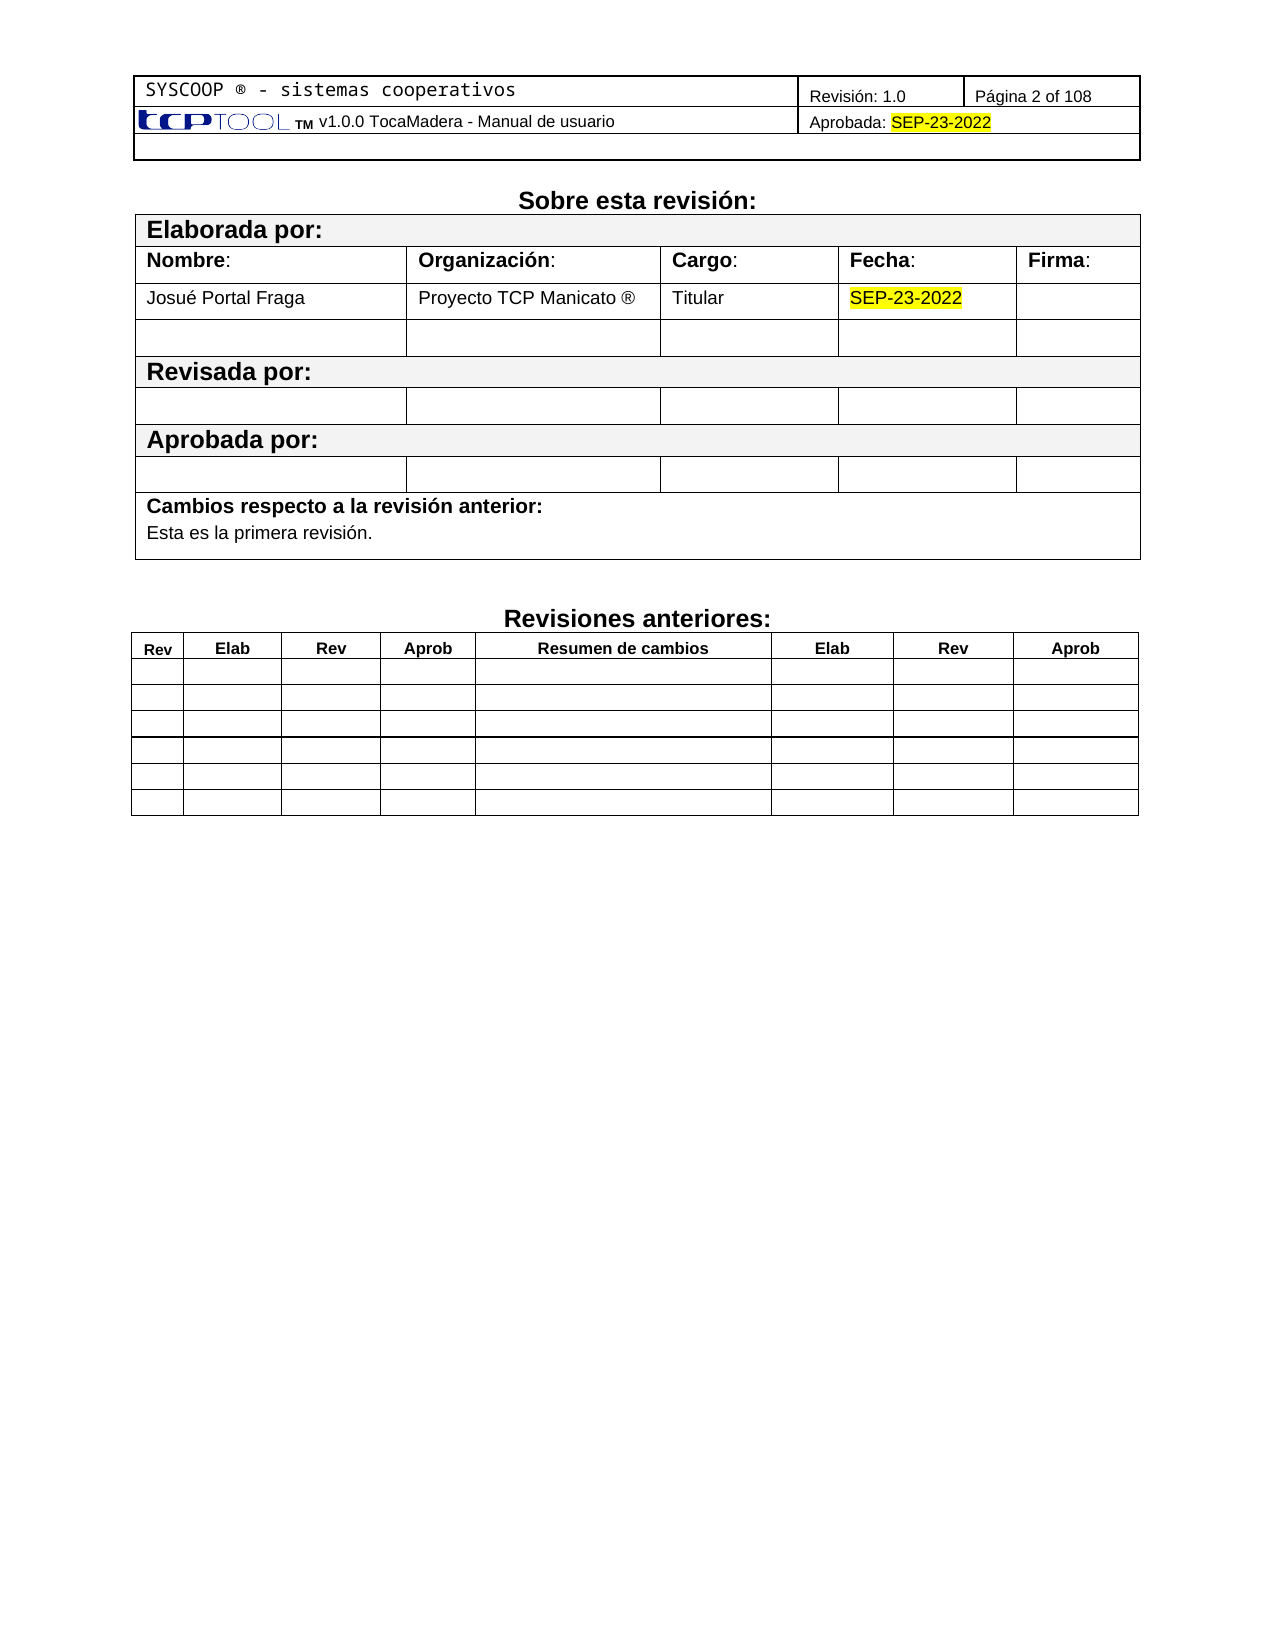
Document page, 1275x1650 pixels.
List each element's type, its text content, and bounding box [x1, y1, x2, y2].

table_cell Nombre: [136, 247, 406, 283]
table_cell Cargo: [661, 247, 838, 283]
table_cell [772, 764, 893, 788]
table_header Elab [772, 633, 893, 658]
table_cell [772, 711, 893, 736]
table_cell Organización: [407, 247, 660, 283]
table_cell [894, 790, 1013, 814]
table_cell [1017, 284, 1140, 319]
table_cell [1017, 388, 1140, 424]
table_cell Josué Portal Fraga [136, 284, 406, 319]
table_header Rev [894, 633, 1013, 658]
table_cell [132, 738, 183, 762]
table_cell [132, 764, 183, 788]
table_cell [184, 711, 281, 736]
table_cell [661, 457, 838, 492]
table_cell [839, 457, 1016, 492]
table_cell Revisada por: [136, 357, 1140, 387]
table_cell [184, 790, 281, 814]
table_header Rev [132, 633, 183, 658]
table_cell Proyecto TCP Manicato ® [407, 284, 660, 319]
table_cell [136, 457, 406, 492]
table_cell [661, 320, 838, 356]
table_header Elaborada por: [136, 215, 1140, 246]
table_cell [1014, 790, 1138, 814]
table_cell [132, 685, 183, 710]
subtitle Sobre esta revisión: [150, 186, 1125, 214]
table_header Aprob [381, 633, 475, 658]
table_header Elab [184, 633, 281, 658]
table_cell [894, 685, 1013, 710]
table_header Aprob [1014, 633, 1138, 658]
table_header Rev [282, 633, 380, 658]
table_cell [772, 738, 893, 762]
table_cell [282, 659, 380, 684]
table_cell [407, 457, 660, 492]
table_cell [894, 764, 1013, 788]
table_cell [136, 388, 406, 424]
table_cell [381, 764, 475, 788]
table_cell Fecha: [839, 247, 1016, 283]
table_cell [1014, 659, 1138, 684]
table_cell [894, 711, 1013, 736]
table_header Resumen de cambios [476, 633, 771, 658]
table_cell [132, 711, 183, 736]
table_cell [772, 659, 893, 684]
table_cell [476, 659, 771, 684]
table_cell [1017, 320, 1140, 356]
table_cell [772, 685, 893, 710]
table_cell [136, 320, 406, 356]
table_cell [381, 685, 475, 710]
table_cell [282, 764, 380, 788]
table_cell [1014, 685, 1138, 710]
table_cell [894, 659, 1013, 684]
table_cell [381, 659, 475, 684]
table_cell [839, 320, 1016, 356]
table_cell [1017, 457, 1140, 492]
table_cell Cambios respecto a la revisión anterior: Esta es la primera revisión. [136, 493, 1140, 559]
table_cell [1014, 738, 1138, 762]
table_cell [184, 764, 281, 788]
table_cell Aprobada por: [136, 425, 1140, 456]
table_cell [476, 685, 771, 710]
table_cell [661, 388, 838, 424]
table_cell Firma: [1017, 247, 1140, 283]
table_cell Titular [661, 284, 838, 319]
table_cell [132, 790, 183, 814]
picture [138, 110, 290, 130]
table_cell [184, 659, 281, 684]
table_cell [1014, 764, 1138, 788]
table_cell [476, 764, 771, 788]
table_cell [132, 659, 183, 684]
table_cell [476, 738, 771, 762]
table_cell [381, 790, 475, 814]
table_cell [476, 711, 771, 736]
table_cell [381, 738, 475, 762]
table_cell [839, 388, 1016, 424]
table_cell SEP-23-2022 [839, 284, 1016, 319]
table_cell [184, 738, 281, 762]
table_cell [282, 738, 380, 762]
table_cell [407, 388, 660, 424]
table_cell [476, 790, 771, 814]
table_cell [772, 790, 893, 814]
table_cell [282, 790, 380, 814]
table_cell [894, 738, 1013, 762]
table_cell [282, 685, 380, 710]
table_cell [282, 711, 380, 736]
subtitle Revisiones anteriores: [150, 603, 1125, 632]
table_cell [407, 320, 660, 356]
table_cell [184, 685, 281, 710]
table_cell [1014, 711, 1138, 736]
table_cell [381, 711, 475, 736]
